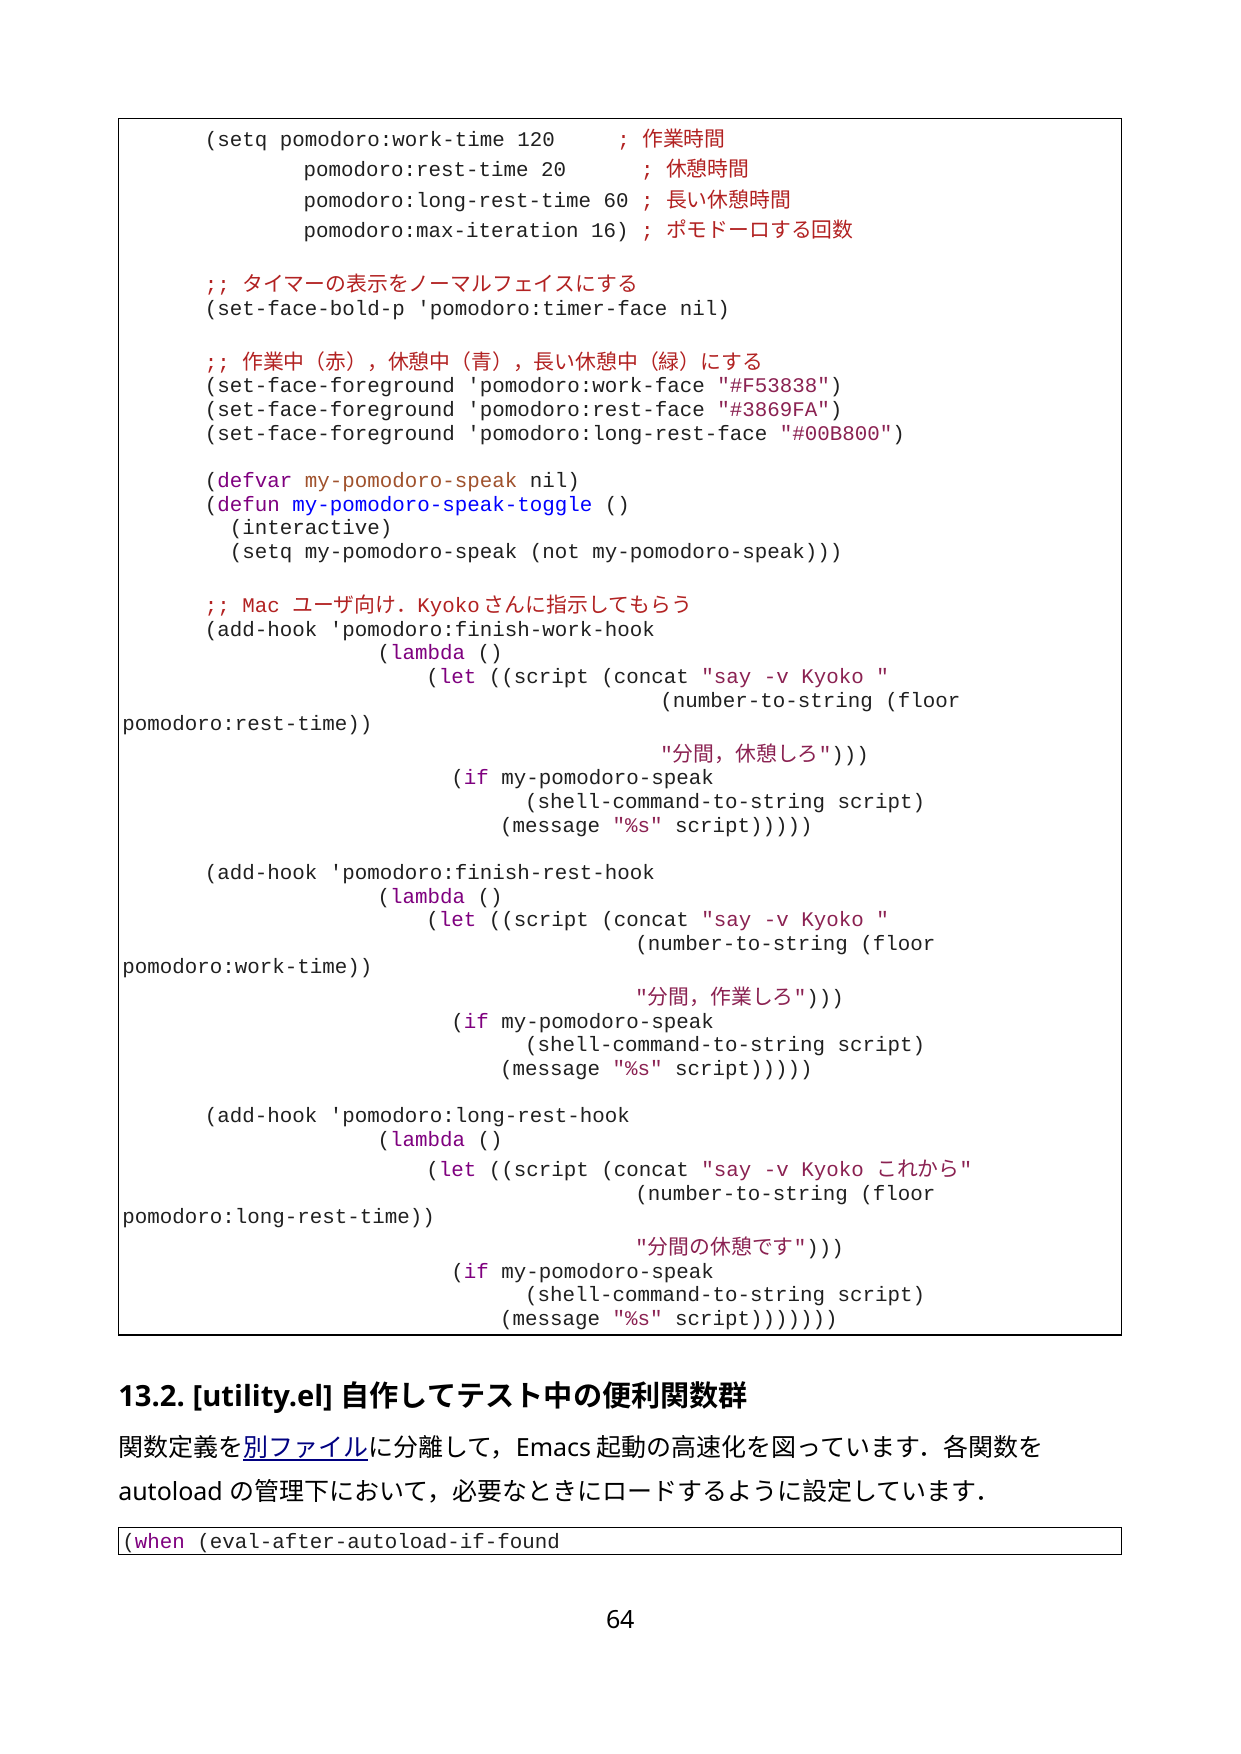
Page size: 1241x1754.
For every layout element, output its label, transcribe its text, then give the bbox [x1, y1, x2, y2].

text (when (eval-after-autoload-if-found [119, 1528, 1121, 1554]
text ;; Mac ユーザ向け．Kyokoさんに指示してもらう [119, 584, 1121, 615]
text (message "%s" script))))) [119, 1054, 1121, 1078]
text (set-face-foreground 'pomodoro:long-rest-face "#00B800") [119, 419, 1121, 442]
text (add-hook 'pomodoro:finish-rest-hook [119, 858, 1121, 882]
text (set-face-foreground 'pomodoro:rest-face "#3869FA") [119, 395, 1121, 419]
text (number-to-string (floor pomodoro:work-time)) [119, 929, 1121, 976]
text pomodoro:long-rest-time 60 ; 長い休憩時間 [119, 179, 1121, 209]
text (defun my-pomodoro-speak-toggle () [119, 490, 1121, 513]
text (if my-pomodoro-speak [119, 1007, 1121, 1030]
text (let ((script (concat "say -v Kyoko " [119, 905, 1121, 929]
text (setq my-pomodoro-speak (not my-pomodoro-speak))) [119, 537, 1121, 561]
text "分間の休憩です"))) [119, 1226, 1121, 1257]
text (shell-command-to-string script) [119, 1280, 1121, 1304]
text (add-hook 'pomodoro:long-rest-hook [119, 1101, 1121, 1125]
text (setq pomodoro:work-time 120 ; 作業時間 [119, 119, 1121, 148]
text (lambda () [119, 1125, 1121, 1148]
text pomodoro:max-iteration 16) ; ポモドーロする回数 [119, 209, 1121, 240]
text (lambda () [119, 638, 1121, 662]
text (defvar my-pomodoro-speak nil) [119, 466, 1121, 490]
text (shell-command-to-string script) [119, 787, 1121, 811]
subtitle [utility.el] 自作してテスト中の便利関数群 [118, 1373, 1122, 1415]
text (set-face-foreground 'pomodoro:work-face "#F53838") [119, 372, 1121, 395]
text (shell-command-to-string script) [119, 1030, 1121, 1054]
text (number-to-string (floor pomodoro:long-rest-time)) [119, 1179, 1121, 1226]
text (set-face-bold-p 'pomodoro:timer-face nil) [119, 294, 1121, 317]
text (interactive) [119, 513, 1121, 537]
text (message "%s" script))))))) [119, 1304, 1121, 1334]
text (let ((script (concat "say -v Kyoko これから" [119, 1148, 1121, 1179]
text ;; 作業中（赤），休憩中（青），長い休憩中（緑）にする [119, 341, 1121, 372]
text (number-to-string (floor pomodoro:rest-time)) [119, 686, 1121, 733]
text ;; タイマーの表示をノーマルフェイスにする [119, 263, 1121, 294]
text (message "%s" script))))) [119, 811, 1121, 834]
text 関数定義を別ファイルに分離して，Emacs起動の高速化を図っています．各関数を autoload の管理下において，必要なときにロードするように設定しています． [118, 1428, 1122, 1507]
text (lambda () [119, 882, 1121, 905]
text (if my-pomodoro-speak [119, 1257, 1121, 1280]
text (add-hook 'pomodoro:finish-work-hook [119, 615, 1121, 638]
text "分間，作業しろ"))) [119, 976, 1121, 1007]
text (let ((script (concat "say -v Kyoko " [119, 662, 1121, 686]
text pomodoro:rest-time 20 ; 休憩時間 [119, 148, 1121, 179]
text (if my-pomodoro-speak [119, 763, 1121, 787]
text "分間，休憩しろ"))) [119, 733, 1121, 763]
